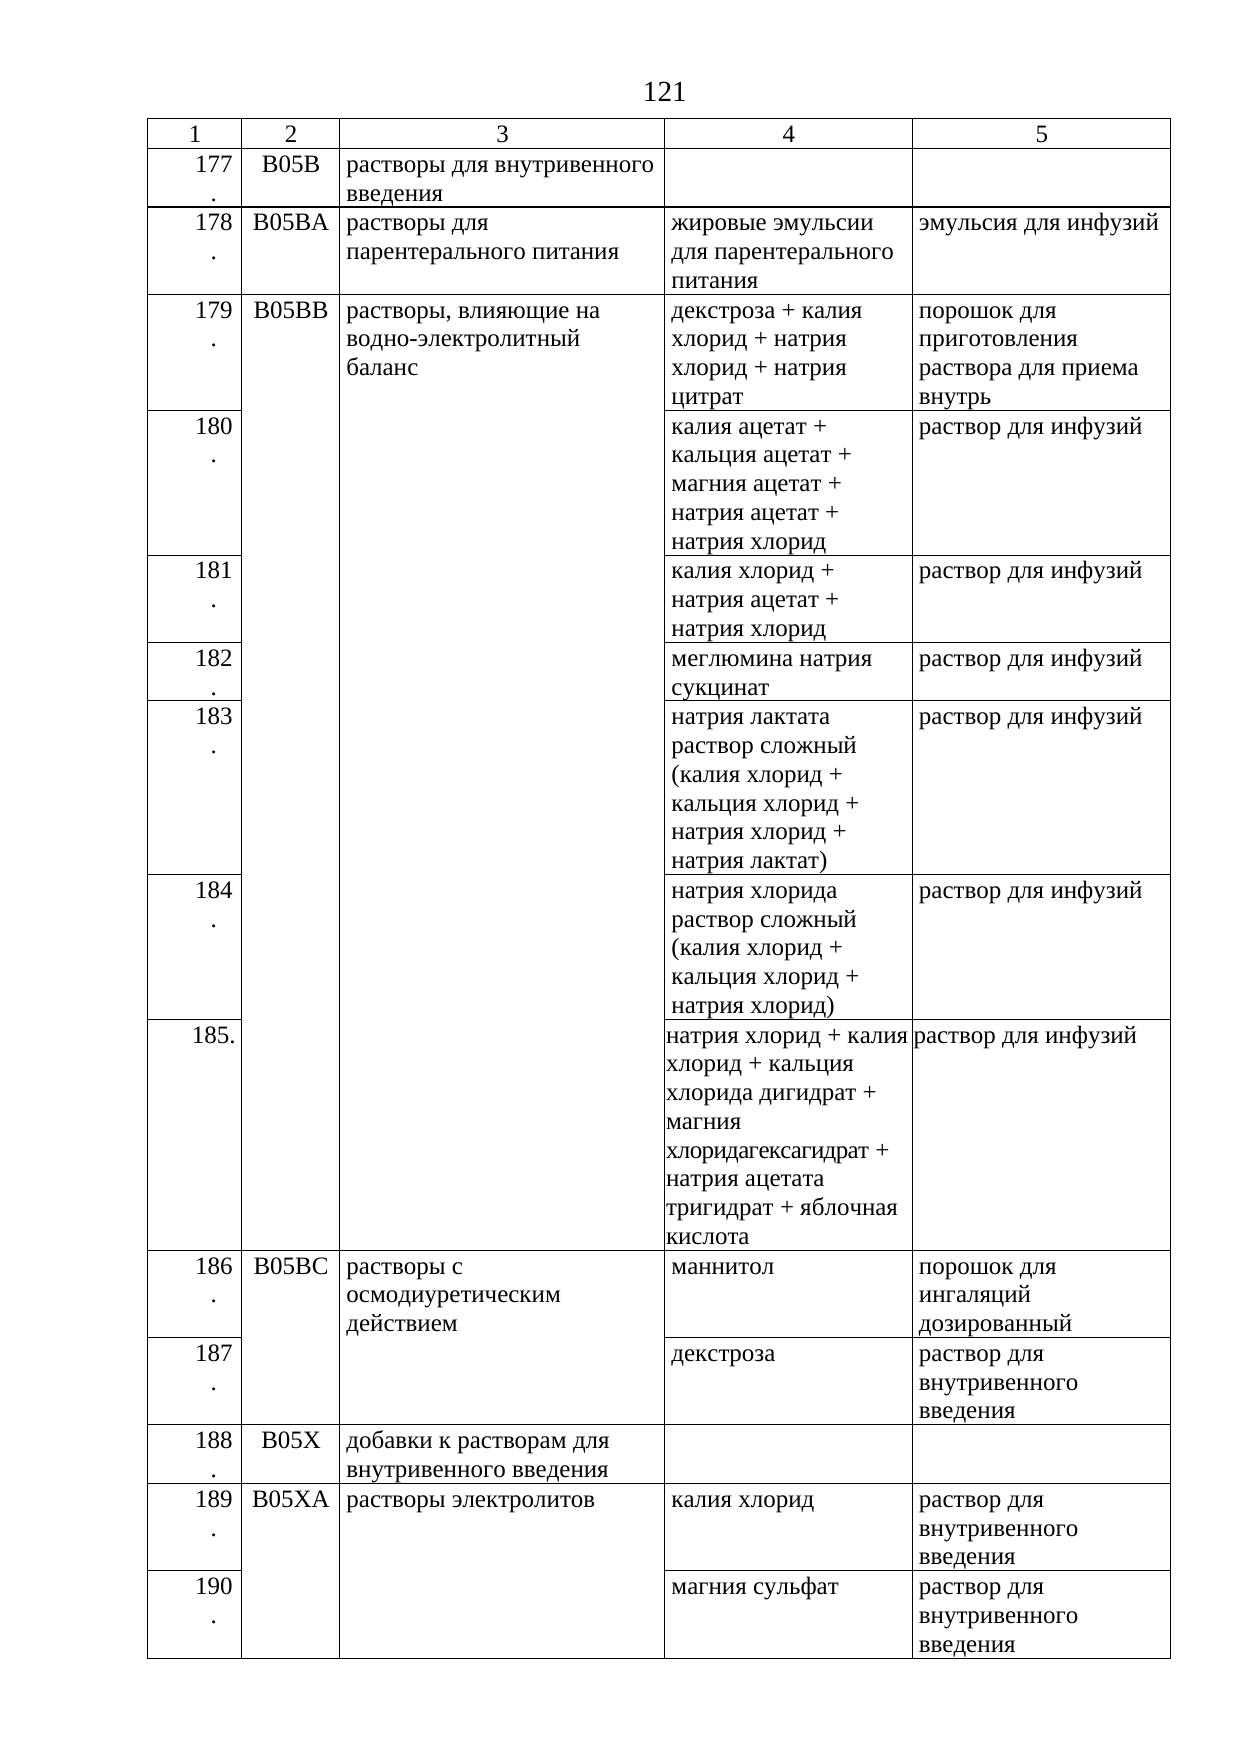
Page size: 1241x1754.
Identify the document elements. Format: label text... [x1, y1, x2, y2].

table_cell натрия хлорида раствор сложный (калия хлорид + кальция хлорид + натрия хлорид) [665, 875, 912, 1019]
table_cell [148, 1571, 241, 1657]
table_cell [148, 1425, 241, 1483]
table_header 2 [242, 119, 339, 148]
table_cell раствор для инфузий [913, 1020, 1170, 1250]
table_cell раствор для инфузий [913, 411, 1170, 554]
table_cell раствор для инфузий [913, 875, 1170, 1019]
table_cell калия хлорид + натрия ацетат + натрия хлорид [665, 556, 912, 642]
table_cell декстроза + калия хлорид + натрия хлорид + натрия цитрат [665, 295, 912, 410]
table_cell раствор для инфузий [913, 701, 1170, 874]
table_cell калия хлорид [665, 1484, 912, 1570]
table_cell [913, 149, 1170, 206]
table_cell раствор для внутривенного введения [913, 1338, 1170, 1424]
table_cell [340, 642, 664, 700]
table_cell раствор для инфузий [913, 556, 1170, 642]
table_cell растворы для парентерального питания [340, 208, 664, 294]
table_cell [665, 149, 912, 206]
table_header 1 [148, 119, 241, 148]
table_cell [148, 643, 241, 700]
table_cell В05ВС [242, 1251, 339, 1424]
table_cell добавки к растворам для внутривенного введения [340, 1425, 664, 1483]
table_cell B05X [242, 1425, 339, 1483]
table_cell [148, 1251, 241, 1337]
table_cell [148, 411, 241, 554]
table_cell B05XA [242, 1484, 339, 1657]
table_cell маннитол [665, 1251, 912, 1337]
table_cell [148, 1020, 241, 1250]
table_cell [242, 874, 339, 1019]
table_cell [340, 874, 664, 1019]
table_cell растворы для внутривенного введения [340, 149, 664, 206]
table_cell [242, 700, 339, 874]
table_cell [148, 1484, 241, 1570]
table_cell [148, 295, 241, 410]
table_cell декстроза [665, 1338, 912, 1424]
table_cell [148, 556, 241, 642]
table_cell растворы электролитов [340, 1484, 664, 1657]
table_cell растворы с осмодиуретическим действием [340, 1251, 664, 1424]
table_cell [148, 875, 241, 1019]
table_cell калия ацетат + кальция ацетат + магния ацетат + натрия ацетат + натрия хлорид [665, 411, 912, 554]
table_cell [148, 701, 241, 874]
table_header 3 [340, 119, 664, 148]
table_cell B05BB [242, 295, 339, 410]
table_cell [340, 555, 664, 642]
table_cell [665, 1425, 912, 1483]
table_cell [242, 410, 339, 554]
table_header 5 [913, 119, 1170, 148]
table_cell порошок для приготовления раствора для приема внутрь [913, 295, 1170, 410]
table_cell [148, 1338, 241, 1424]
table_cell раствор для внутривенного введения [913, 1484, 1170, 1570]
table_cell порошок для ингаляций дозированный [913, 1251, 1170, 1337]
table_cell раствор для инфузий [913, 643, 1170, 700]
table_cell эмульсия для инфузий [913, 208, 1170, 294]
table_cell растворы, влияющие на водно-электролитный баланс [340, 295, 664, 410]
table_cell меглюмина натрия сукцинат [665, 643, 912, 700]
table_cell [340, 1019, 664, 1250]
table_cell [340, 700, 664, 874]
table_cell [242, 555, 339, 642]
table_cell натрия лактата раствор сложный (калия хлорид + кальция хлорид + натрия хлорид + натрия лактат) [665, 701, 912, 874]
table_cell [148, 208, 241, 294]
table_cell [148, 149, 241, 206]
table_cell [340, 410, 664, 554]
table_cell B05B [242, 149, 339, 206]
table_cell жировые эмульсии для парентерального питания [665, 208, 912, 294]
table_cell раствор для внутривенного введения [913, 1571, 1170, 1657]
table_cell B05BА [242, 208, 339, 294]
table_cell [242, 642, 339, 700]
table_header 4 [665, 119, 912, 148]
table_cell магния сульфат [665, 1571, 912, 1657]
table_cell [242, 1019, 339, 1250]
table_cell [913, 1425, 1170, 1483]
table_cell натрия хлорид + калия хлорид + кальция хлорида дигидрат + магния хлоридагексагидрат + натрия ацетата тригидрат + яблочная кислота [665, 1020, 912, 1250]
